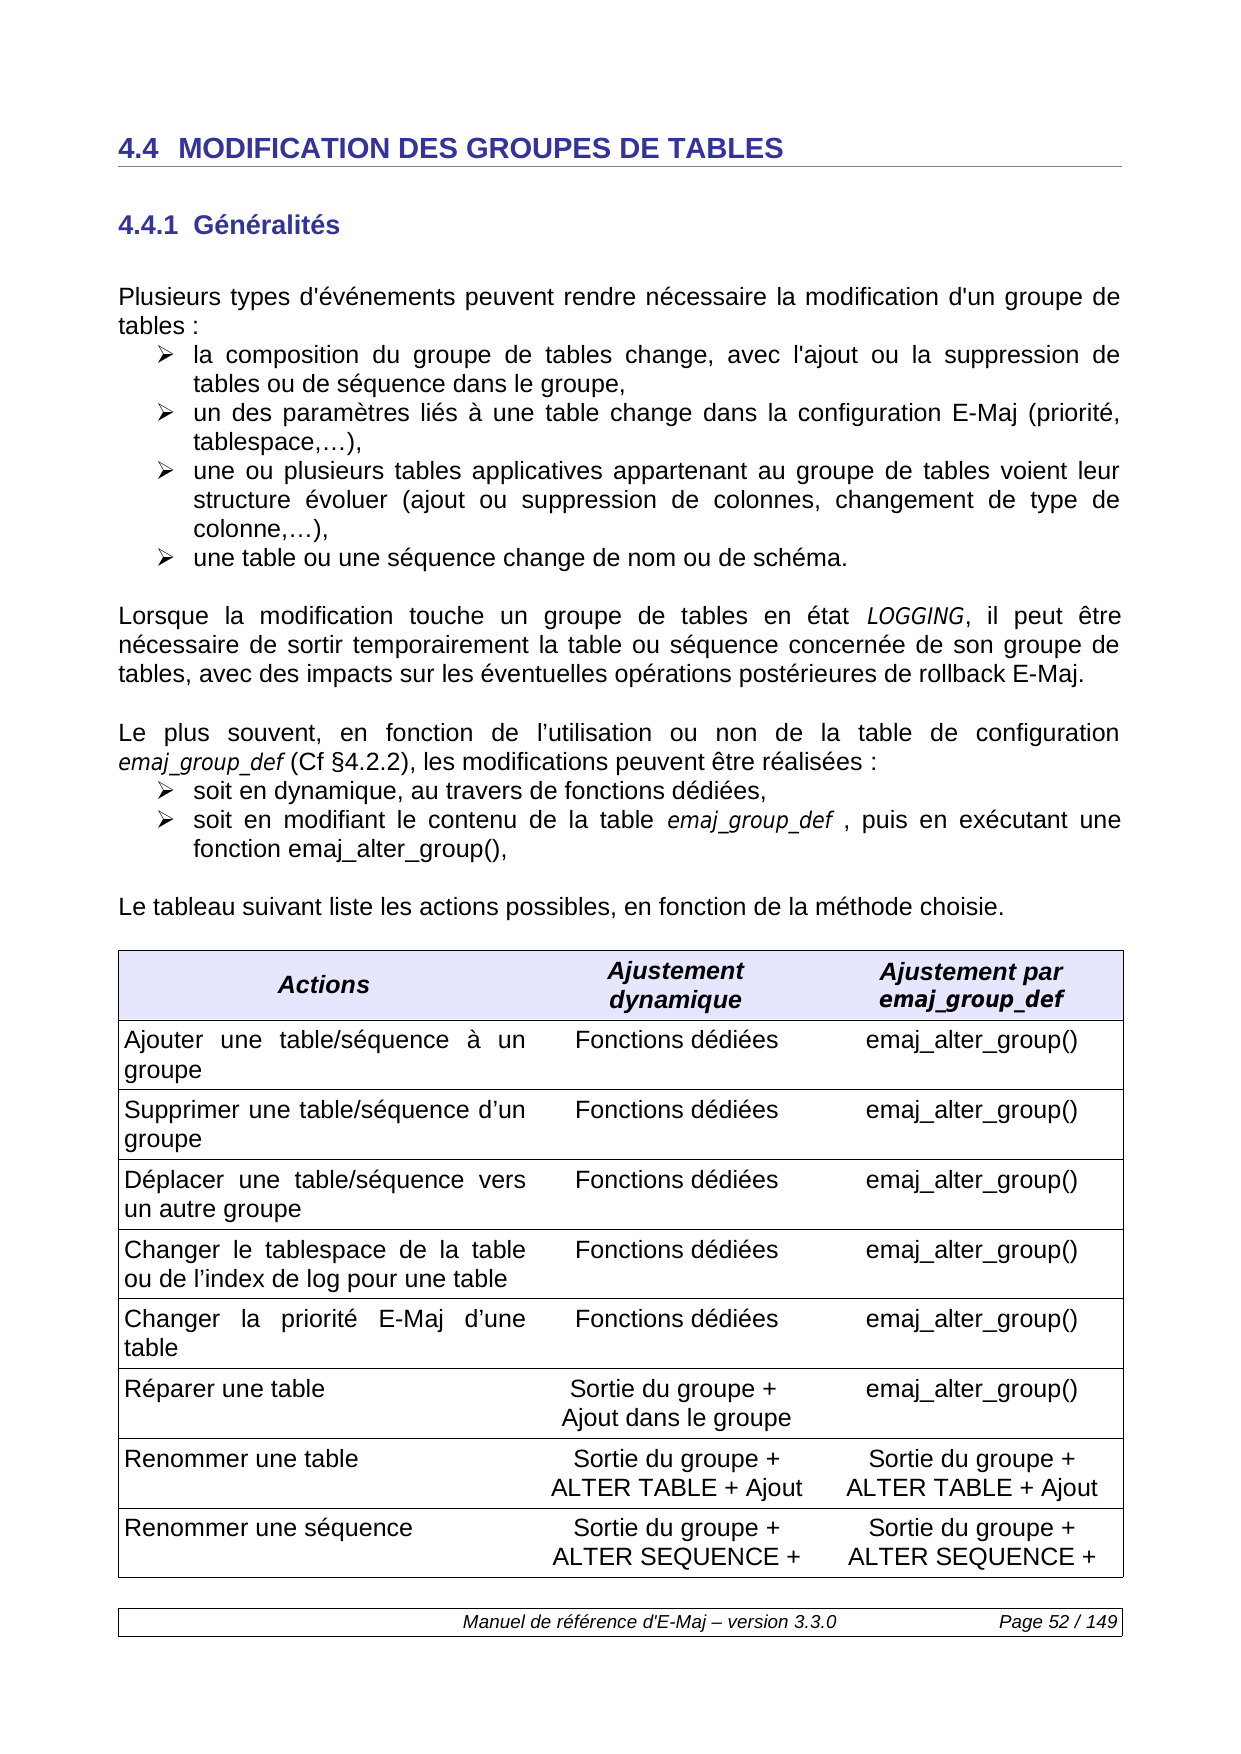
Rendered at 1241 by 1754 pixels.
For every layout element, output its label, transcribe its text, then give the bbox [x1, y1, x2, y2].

table_cell Fonctions dédiées [532, 1090, 821, 1159]
text Lorsque la modification touche un groupe de tables en état LOGGING, il peut être nécessaire de sortir temporairement la table ou séquence concernée de son groupe de tables, avec des impacts sur les éventuelles opérations postérieures de rollback E-Maj. [118, 601, 1122, 688]
list une ou plusieurs tables applicatives appartenant au groupe de tables voient leur structure évoluer (ajout ou suppression de colonnes, changement de type de colonne,…), [156, 456, 1122, 543]
subtitle Modification des groupes de tables [118, 131, 1122, 166]
table_cell Sortie du groupe + ALTER SEQUENCE + [821, 1509, 1123, 1577]
table_cell Supprimer une table/séquence d’un groupe [119, 1090, 532, 1159]
table_cell Fonctions dédiées [532, 1230, 821, 1298]
table_header Actions [119, 951, 532, 1019]
list un des paramètres liés à une table change dans la configuration E-Maj (priorité, tablespace,…), [156, 398, 1122, 456]
table_cell emaj_alter_group() [821, 1369, 1123, 1438]
table_header Ajustement par emaj_group_def [821, 951, 1123, 1019]
table_cell Sortie du groupe + ALTER SEQUENCE + [532, 1509, 821, 1577]
table_cell emaj_alter_group() [821, 1299, 1123, 1368]
table_cell Renommer une séquence [119, 1509, 532, 1577]
text Le tableau suivant liste les actions possibles, en fonction de la méthode choisie. [118, 892, 1122, 921]
table_cell Déplacer une table/séquence vers un autre groupe [119, 1160, 532, 1229]
table_cell Fonctions dédiées [532, 1021, 821, 1089]
table_cell emaj_alter_group() [821, 1160, 1123, 1229]
table_cell Réparer une table [119, 1369, 532, 1438]
table_cell Changer le tablespace de la table ou de l’index de log pour une table [119, 1230, 532, 1298]
list la composition du groupe de tables change, avec l'ajout ou la suppression de tables ou de séquence dans le groupe, [156, 339, 1122, 398]
table_header Ajustement dynamique [532, 951, 821, 1019]
table_cell Changer la priorité E-Maj d’une table [119, 1299, 532, 1368]
subtitle Généralités [118, 209, 1122, 240]
table_cell Sortie du groupe + ALTER TABLE + Ajout [532, 1439, 821, 1507]
table_cell Renommer une table [119, 1439, 532, 1507]
table_cell emaj_alter_group() [821, 1090, 1123, 1159]
list une table ou une séquence change de nom ou de schéma. [156, 543, 1122, 572]
table_cell emaj_alter_group() [821, 1021, 1123, 1089]
table_cell Sortie du groupe + ALTER TABLE + Ajout [821, 1439, 1123, 1507]
table_cell emaj_alter_group() [821, 1230, 1123, 1298]
text Le plus souvent, en fonction de l’utilisation ou non de la table de configuration emaj_group_def (Cf §4.2.2), les modifications peuvent être réalisées : [118, 717, 1122, 776]
table_cell Fonctions dédiées [532, 1299, 821, 1368]
list soit en modifiant le contenu de la table emaj_group_def , puis en exécutant une fonction emaj_alter_group(), [156, 804, 1122, 863]
table_cell Sortie du groupe + Ajout dans le groupe [532, 1369, 821, 1438]
list soit en dynamique, au travers de fonctions dédiées, [156, 776, 1122, 804]
table_cell Fonctions dédiées [532, 1160, 821, 1229]
table_cell Ajouter une table/séquence à un groupe [119, 1021, 532, 1089]
text Plusieurs types d'événements peuvent rendre nécessaire la modification d'un groupe de tables : [118, 281, 1122, 339]
